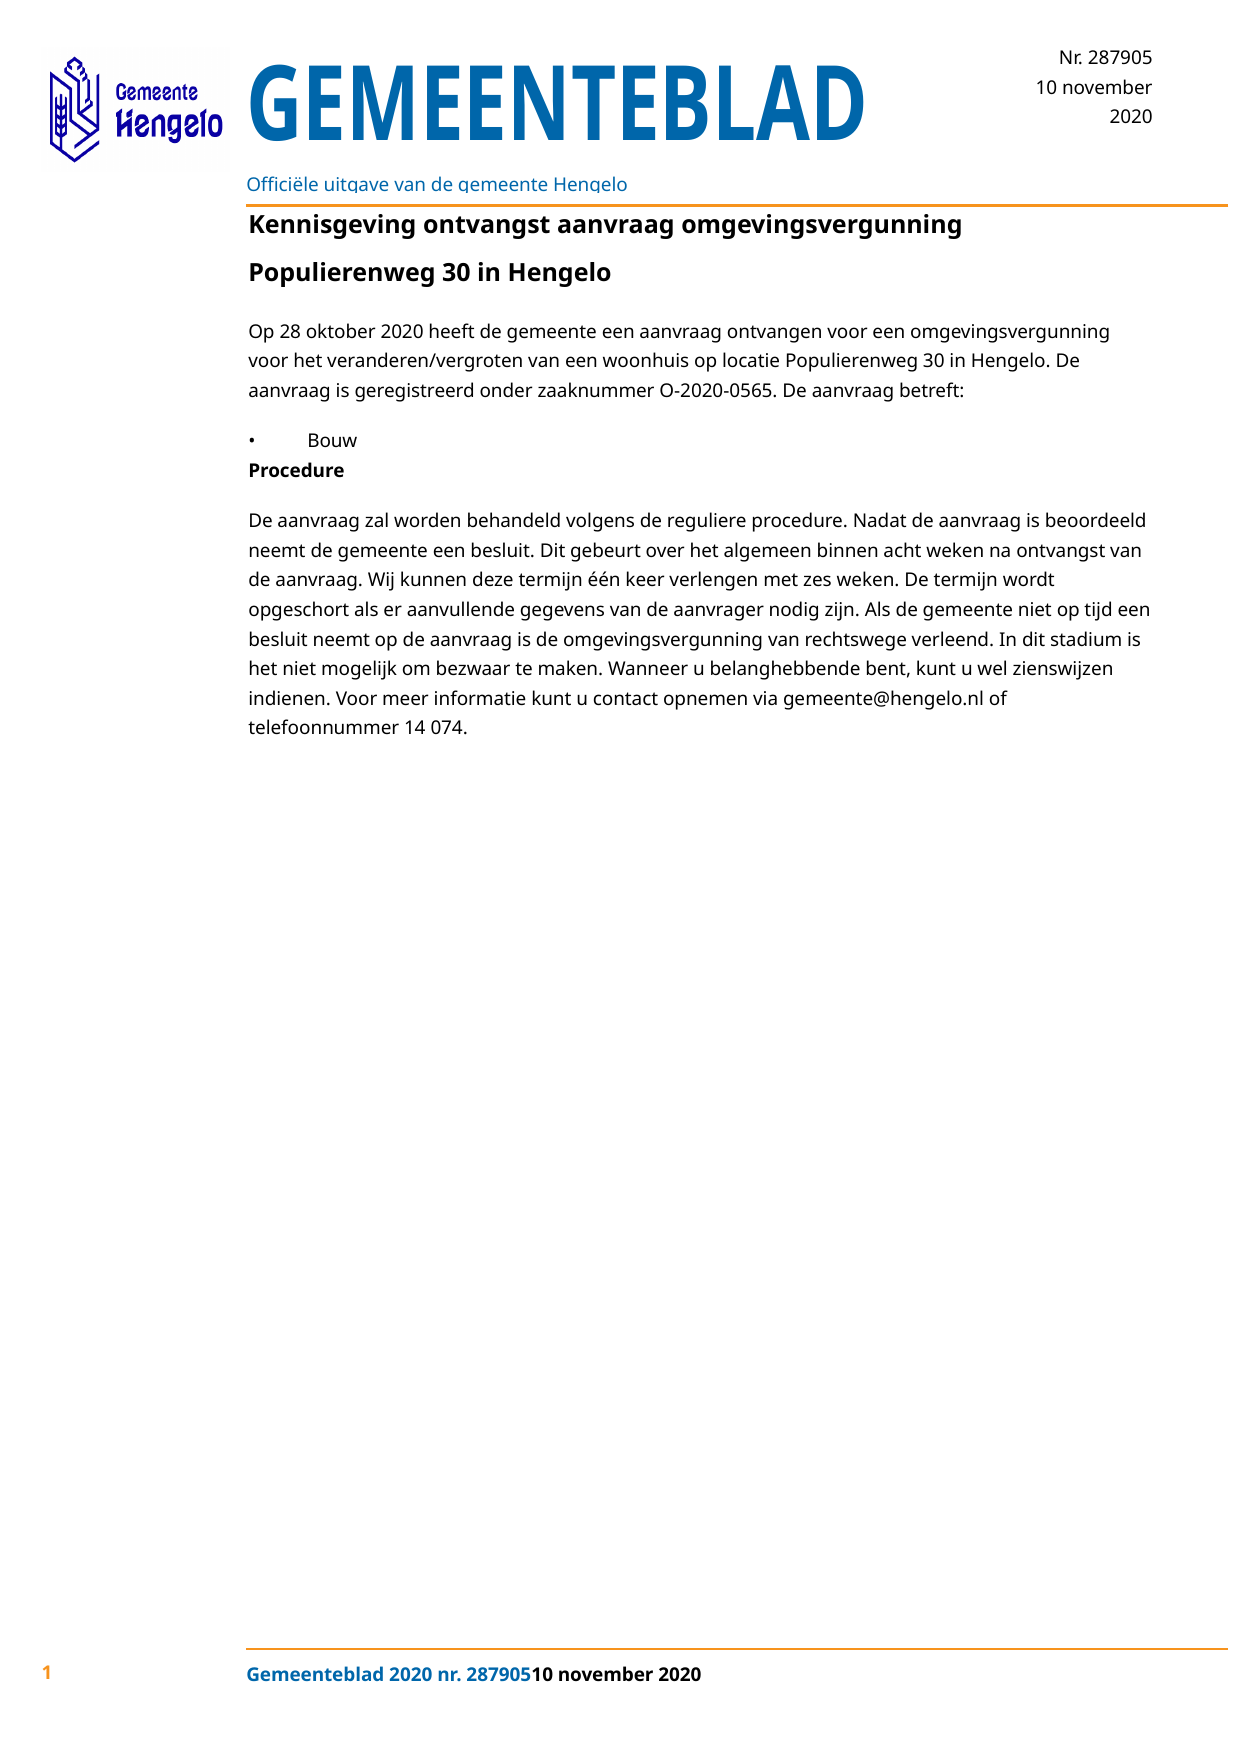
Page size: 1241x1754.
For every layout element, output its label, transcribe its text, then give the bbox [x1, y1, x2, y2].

text Op 28 oktober 2020 heeft de gemeente een aanvraag ontvangen voor een omgevingsvergunning voor het veranderen/vergroten van een woonhuis op locatie Populierenweg 30 in Hengelo. De aanvraag is geregistreerd onder zaaknummer O-2020-0565. De aanvraag betreft: [248, 318, 1152, 403]
text De aanvraag zal worden behandeld volgens de reguliere procedure. Nadat de aanvraag is beoordeeld neemt de gemeente een besluit. Dit gebeurt over het algemeen binnen acht weken na ontvangst van de aanvraag. Wij kunnen deze termijn één keer verlengen met zes weken. De termijn wordt opgeschort als er aanvullende gegevens van de aanvrager nodig zijn. Als de gemeente niet op tijd een besluit neemt op de aanvraag is de omgevingsvergunning van rechtswege verleend. In dit stadium is het niet mogelijk om bezwaar te maken. Wanneer u belanghebbende bent, kunt u wel zienswijzen indienen. Voor meer informatie kunt u contact opnemen via gemeente@hengelo.nl of telefoonnummer 14 074. [248, 507, 1152, 740]
picture [41, 47, 231, 172]
list Bouw [248, 427, 1152, 453]
text Kennisgeving ontvangst aanvraag omgevingsvergunning Populierenweg 30 in Hengelo [248, 207, 1152, 288]
text Procedure [248, 457, 1152, 483]
